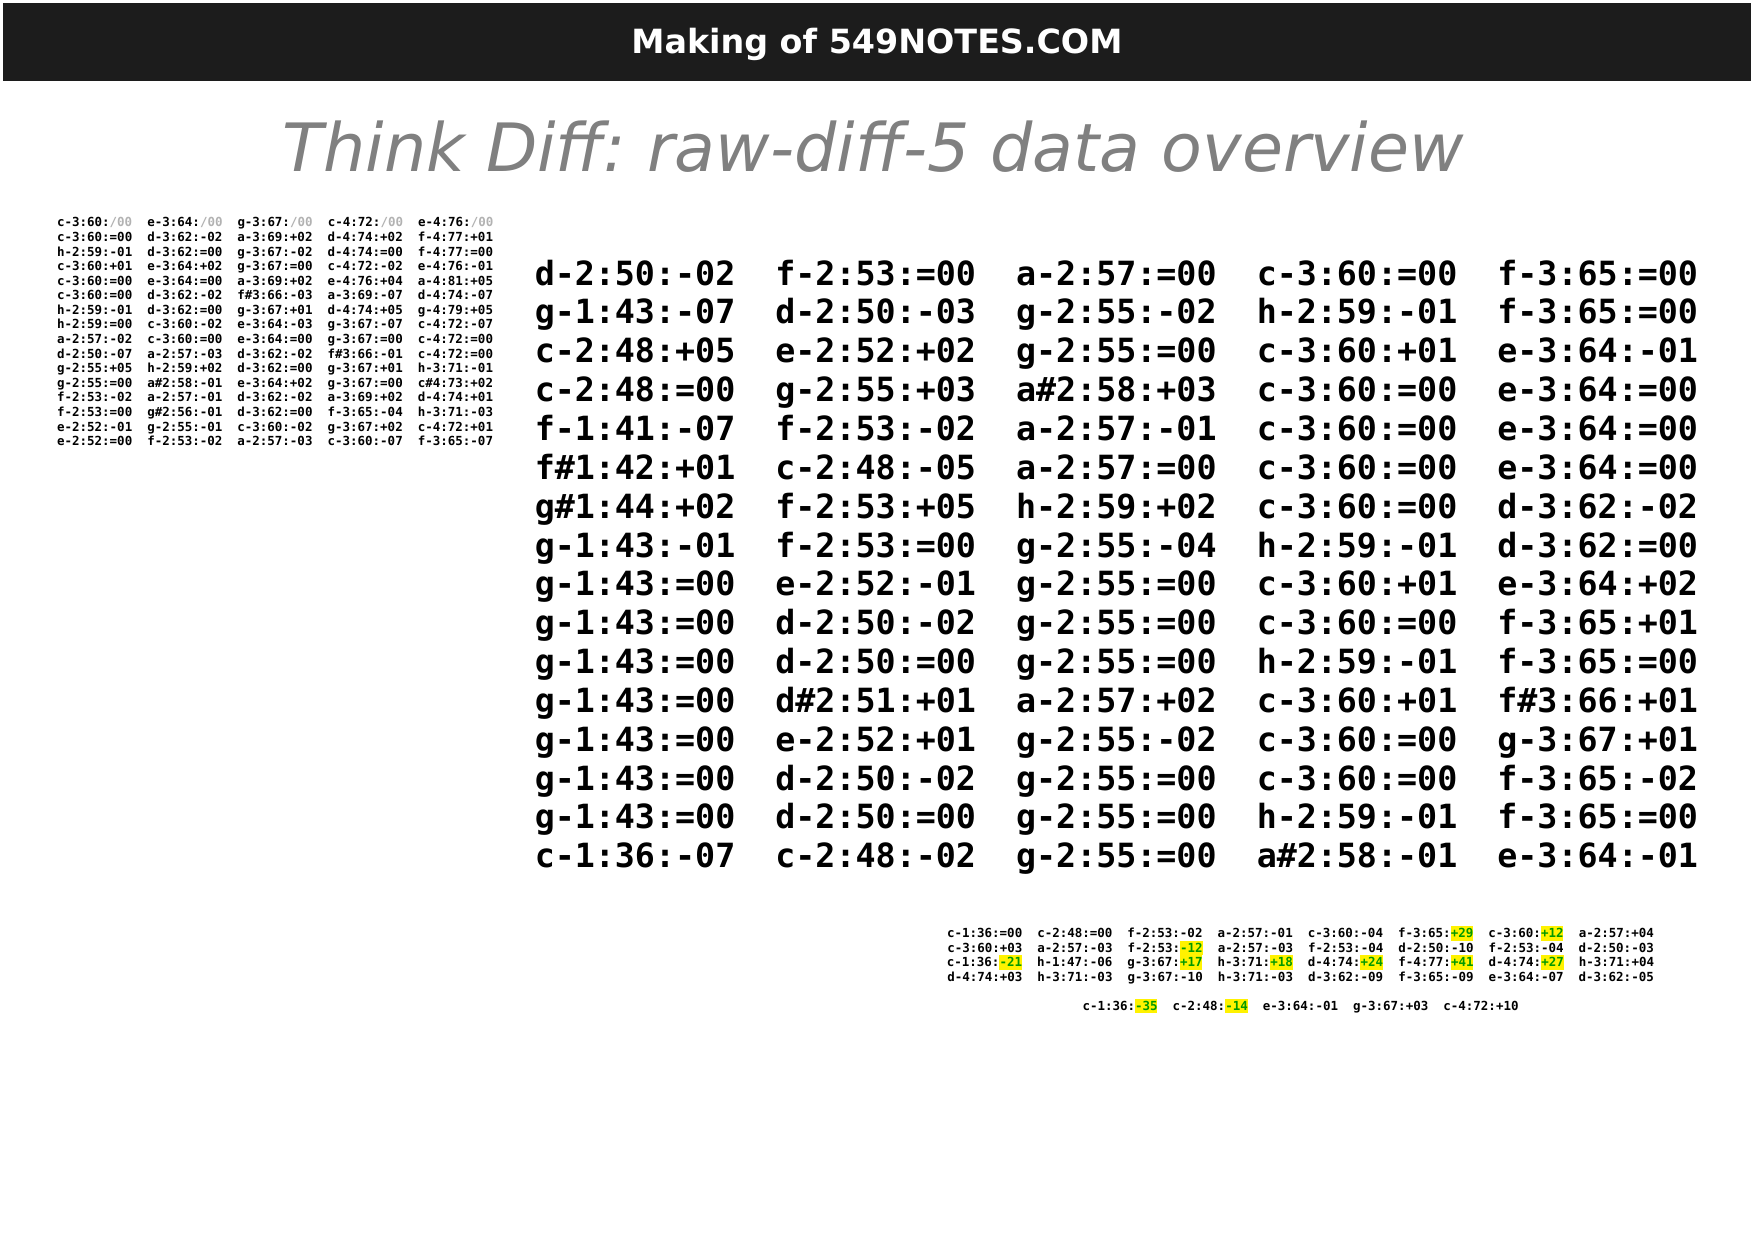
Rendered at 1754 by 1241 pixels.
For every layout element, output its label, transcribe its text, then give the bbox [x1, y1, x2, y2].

table_cell [51, 920, 896, 1019]
table_header c-3:60:/00 e-3:64:/00 g-3:67:/00 c-4:72:/00 e-4:76:/00 c-3:60:=00 d-3:62:-02 a-3:69:+02 d-4:74:+02 f-4:77:+01 h-2:59:-01 d-3:62:=00 g-3:67:-02 d-4:74:=00 f-4:77:=00 c-3:60:+01 e-3:64:+02 g-3:67:=00 c-4:72:-02 e-4:76:-01 c-3:60:=00 e-3:64:=00 a-3:69:+02 e-4:76:+04 a-4:81:+05 c-3:60:=00 d-3:62:-02 f#3:66:-03 a-3:69:-07 d-4:74:-07 h-2:59:-01 d-3:62:=00 g-3:67:+01 d-4:74:+05 g-4:79:+05 h-2:59:=00 c-3:60:-02 e-3:64:-03 g-3:67:-07 c-4:72:-07 a-2:57:-02 c-3:60:=00 e-3:64:=00 g-3:67:=00 c-4:72:=00 d-2:50:-07 a-2:57:-03 d-3:62:-02 f#3:66:-01 c-4:72:=00 g-2:55:+05 h-2:59:+02 d-3:62:=00 g-3:67:+01 h-3:71:-01 g-2:55:=00 a#2:58:-01 e-3:64:+02 g-3:67:=00 c#4:73:+02 f-2:53:-02 a-2:57:-01 d-3:62:-02 a-3:69:+02 d-4:74:+01 f-2:53:=00 g#2:56:-01 d-3:62:=00 f-3:65:-04 h-3:71:-03 e-2:52:-01 g-2:55:-01 c-3:60:-02 g-3:67:+02 c-4:72:+01 e-2:52:=00 f-2:53:-02 a-2:57:-03 c-3:60:-07 f-3:65:-07 [51, 210, 506, 920]
table_header d-2:50:-02 f-2:53:=00 a-2:57:=00 c-3:60:=00 f-3:65:=00 g-1:43:-07 d-2:50:-03 g-2:55:-02 h-2:59:-01 f-3:65:=00 c-2:48:+05 e-2:52:+02 g-2:55:=00 c-3:60:+01 e-3:64:-01 c-2:48:=00 g-2:55:+03 a#2:58:+03 c-3:60:=00 e-3:64:=00 f-1:41:-07 f-2:53:-02 a-2:57:-01 c-3:60:=00 e-3:64:=00 f#1:42:+01 c-2:48:-05 a-2:57:=00 c-3:60:=00 e-3:64:=00 g#1:44:+02 f-2:53:+05 h-2:59:+02 c-3:60:=00 d-3:62:-02 g-1:43:-01 f-2:53:=00 g-2:55:-04 h-2:59:-01 d-3:62:=00 g-1:43:=00 e-2:52:-01 g-2:55:=00 c-3:60:+01 e-3:64:+02 g-1:43:=00 d-2:50:-02 g-2:55:=00 c-3:60:=00 f-3:65:+01 g-1:43:=00 d-2:50:=00 g-2:55:=00 h-2:59:-01 f-3:65:=00 g-1:43:=00 d#2:51:+01 a-2:57:+02 c-3:60:+01 f#3:66:+01 g-1:43:=00 e-2:52:+01 g-2:55:-02 c-3:60:=00 g-3:67:+01 g-1:43:=00 d-2:50:-02 g-2:55:=00 c-3:60:=00 f-3:65:-02 g-1:43:=00 d-2:50:=00 g-2:55:=00 h-2:59:-01 f-3:65:=00 c-1:36:-07 c-2:48:-02 g-2:55:=00 a#2:58:-01 e-3:64:-01 [506, 210, 1704, 920]
table_cell c-1:36:=00 c-2:48:=00 f-2:53:-02 a-2:57:-01 c-3:60:-04 f-3:65:+29 c-3:60:+12 a-2:57:+04 c-3:60:+03 a-2:57:-03 f-2:53:-12 a-2:57:-03 f-2:53:-04 d-2:50:-10 f-2:53:-04 d-2:50:-03 c-1:36:-21 h-1:47:-06 g-3:67:+17 h-3:71:+18 d-4:74:+24 f-4:77:+41 d-4:74:+27 h-3:71:+04 d-4:74:+03 h-3:71:-03 g-3:67:-10 h-3:71:-03 d-3:62:-09 f-3:65:-09 e-3:64:-07 d-3:62:-05 c-1:36:-35 c-2:48:-14 e-3:64:-01 g-3:67:+03 c-4:72:+10 [896, 920, 1704, 1019]
text Think Diff: raw-diff-5 data overview [3, 110, 1751, 188]
